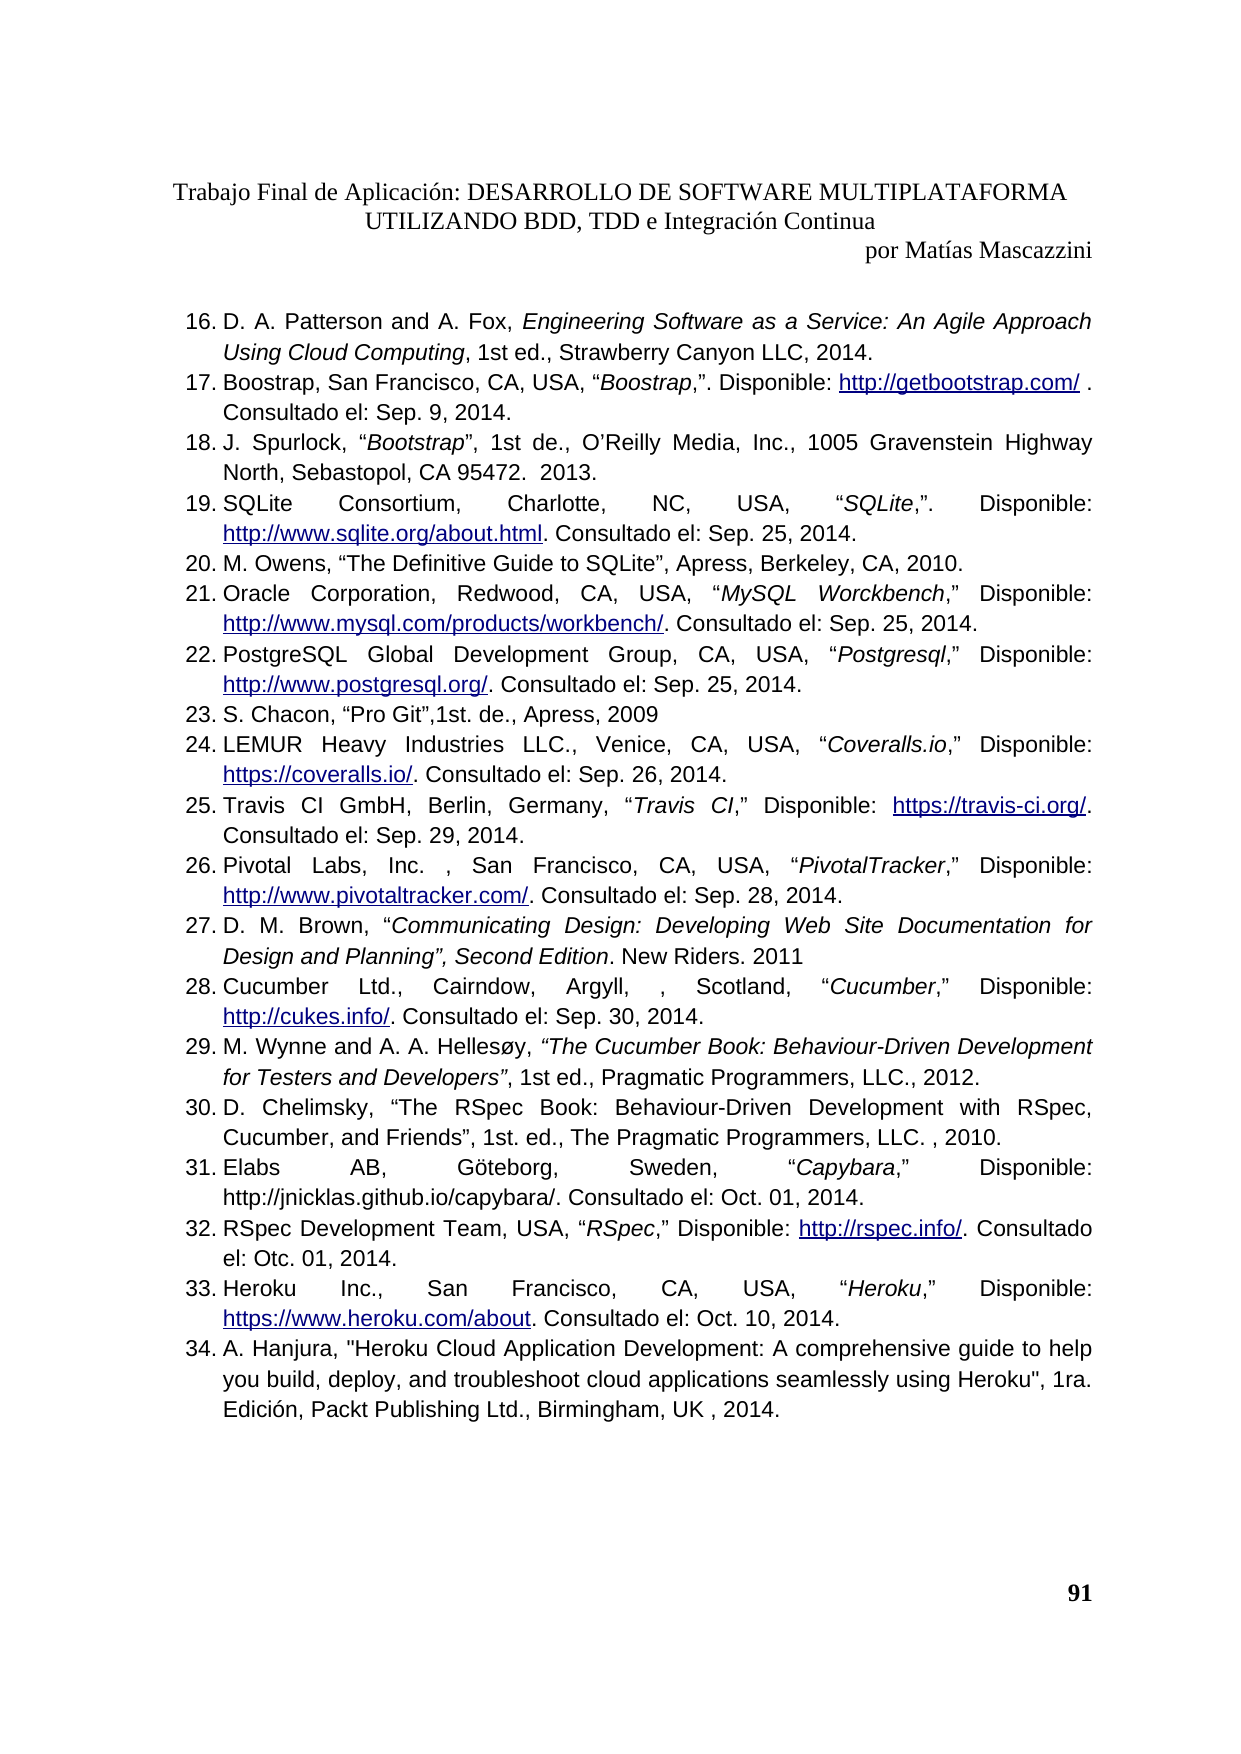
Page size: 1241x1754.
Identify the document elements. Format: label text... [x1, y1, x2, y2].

list RSpec Development Team, USA, “RSpec,” Disponible: http://rspec.info/. Consultado el: Otc. 01, 2014. [185, 1214, 1093, 1271]
list D. A. Patterson and A. Fox, Engineering Software as a Service: An Agile Approach Using Cloud Computing, 1st ed., Strawberry Canyon LLC, 2014. [185, 308, 1093, 365]
list D. Chelimsky, “The RSpec Book: Behaviour-Driven Development with RSpec, Cucumber, and Friends”, 1st. ed., The Pragmatic Programmers, LLC. , 2010. [185, 1094, 1093, 1150]
list Pivotal Labs, Inc. , San Francisco, CA, USA, “PivotalTracker,” Disponible: http://www.pivotaltracker.com/. Consultado el: Sep. 28, 2014. [185, 852, 1093, 909]
list PostgreSQL Global Development Group, CA, USA, “Postgresql,” Disponible: http://www.postgresql.org/. Consultado el: Sep. 25, 2014. [185, 641, 1093, 697]
list Elabs AB, Göteborg, Sweden, “Capybara,” Disponible: http://jnicklas.github.io/capybara/. Consultado el: Oct. 01, 2014. [185, 1154, 1093, 1211]
list Travis CI GmbH, Berlin, Germany, “Travis CI,” Disponible: https://travis-ci.org/. Consultado el: Sep. 29, 2014. [185, 792, 1093, 848]
list D. M. Brown, “Communicating Design: Developing Web Site Documentation for Design and Planning”, Second Edition. New Riders. 2011 [185, 912, 1093, 969]
list Heroku Inc., San Francisco, CA, USA, “Heroku,” Disponible: https://www.heroku.com/about. Consultado el: Oct. 10, 2014. [185, 1275, 1093, 1332]
list SQLite Consortium, Charlotte, NC, USA, “SQLite,”. Disponible: http://www.sqlite.org/about.html. Consultado el: Sep. 25, 2014. [185, 489, 1093, 546]
list M. Wynne and A. A. Hellesøy, “The Cucumber Book: Behaviour-Driven Development for Testers and Developers”, 1st ed., Pragmatic Programmers, LLC., 2012. [185, 1033, 1093, 1090]
list Boostrap, San Francisco, CA, USA, “Boostrap,”. Disponible: http://getbootstrap.com/ . Consultado el: Sep. 9, 2014. [185, 369, 1093, 425]
list Cucumber Ltd., Cairndow, Argyll, , Scotland, “Cucumber,” Disponible: http://cukes.info/. Consultado el: Sep. 30, 2014. [185, 973, 1093, 1029]
list J. Spurlock, “Bootstrap”, 1st de., O’Reilly Media, Inc., 1005 Gravenstein Highway North, Sebastopol, CA 95472. 2013. [185, 429, 1093, 486]
list Oracle Corporation, Redwood, CA, USA, “MySQL Worckbench,” Disponible: http://www.mysql.com/products/workbench/. Consultado el: Sep. 25, 2014. [185, 580, 1093, 637]
list A. Hanjura, "Heroku Cloud Application Development: A comprehensive guide to help you build, deploy, and troubleshoot cloud applications seamlessly using Heroku", 1ra. Edición, Packt Publishing Ltd., Birmingham, UK , 2014. [185, 1335, 1093, 1422]
list LEMUR Heavy Industries LLC., Venice, CA, USA, “Coveralls.io,” Disponible: https://coveralls.io/. Consultado el: Sep. 26, 2014. [185, 731, 1093, 788]
list M. Owens, “The Definitive Guide to SQLite”, Apress, Berkeley, CA, 2010. [185, 550, 1093, 576]
list S. Chacon, “Pro Git”,1st. de., Apress, 2009 [185, 701, 1093, 727]
